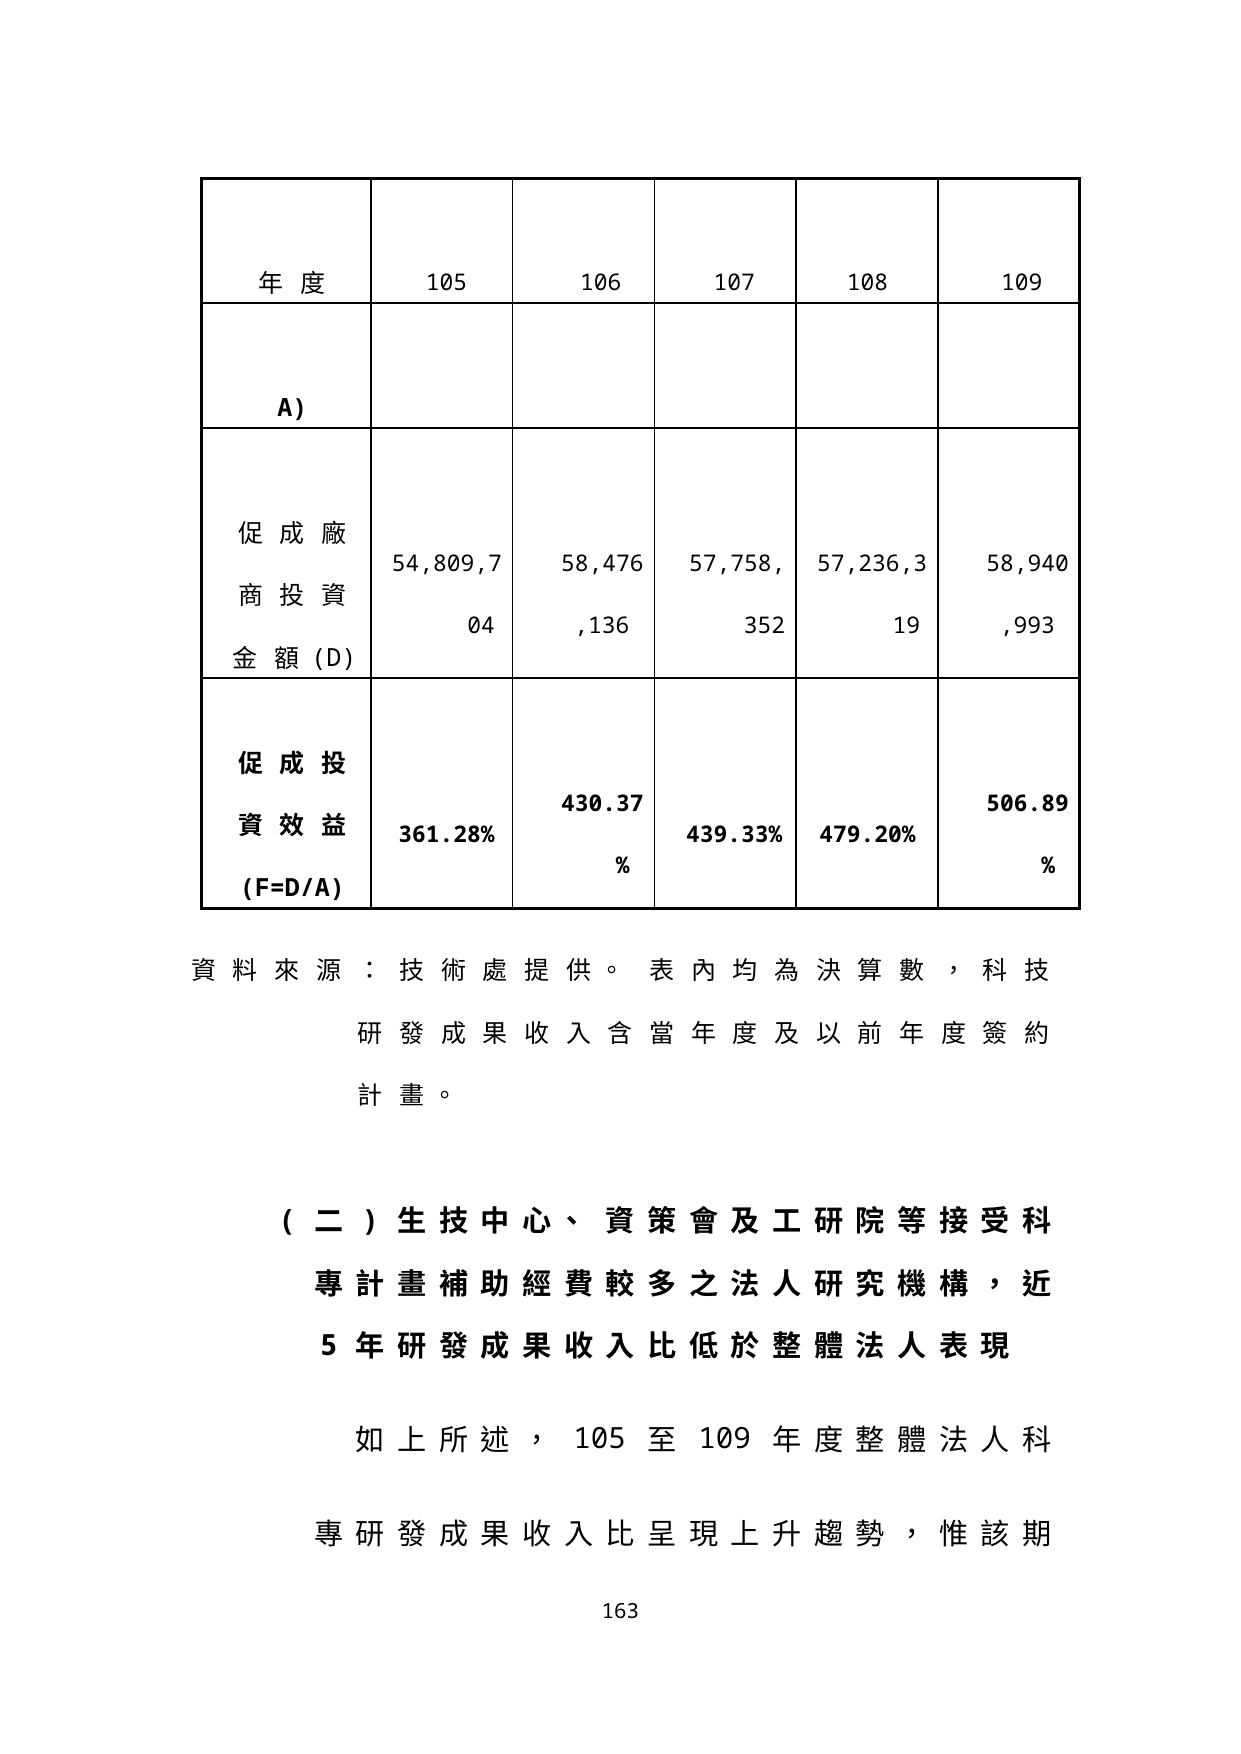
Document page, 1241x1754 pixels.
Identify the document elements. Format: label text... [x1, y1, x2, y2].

table_cell 430.37% [513, 679, 654, 907]
table_cell [655, 304, 795, 427]
text 如上所述，105至109年度整體法人科專研發成果收入比呈現上升趨勢，惟該期 [271, 1365, 1058, 1552]
table_header 106 [513, 180, 654, 302]
table_cell 57,236,319 [797, 429, 937, 677]
table_cell [372, 304, 512, 427]
table_cell 57,758,352 [655, 429, 795, 677]
table_cell [513, 304, 654, 427]
table_header 108 [797, 180, 937, 302]
table_cell 促成廠商投資金額(D) [203, 429, 370, 677]
table_cell A) [203, 304, 370, 427]
table_cell [797, 304, 937, 427]
text (二)生技中心、資策會及工研院等接受科專計畫補助經費較多之法人研究機構，近5年研發成果收入比低於整體法人表現 [242, 1177, 1058, 1365]
table_cell 54,809,704 [372, 429, 512, 677]
table_cell 439.33% [655, 679, 795, 907]
table_cell 58,940,993 [939, 429, 1078, 677]
table_header 107 [655, 180, 795, 302]
table_cell 506.89% [939, 679, 1078, 907]
text 資料來源：技術處提供。表內均為決算數，科技研發成果收入含當年度及以前年度簽約計畫。 [183, 927, 1058, 1115]
table_cell 促成投資效益(F=D/A) [203, 679, 370, 907]
table_cell [939, 304, 1078, 427]
table_header 109 [939, 180, 1078, 302]
table_cell 58,476,136 [513, 429, 654, 677]
table_cell 479.20% [797, 679, 937, 907]
table_cell 361.28% [372, 679, 512, 907]
table_header 年度 [203, 180, 370, 302]
table_header 105 [372, 180, 512, 302]
